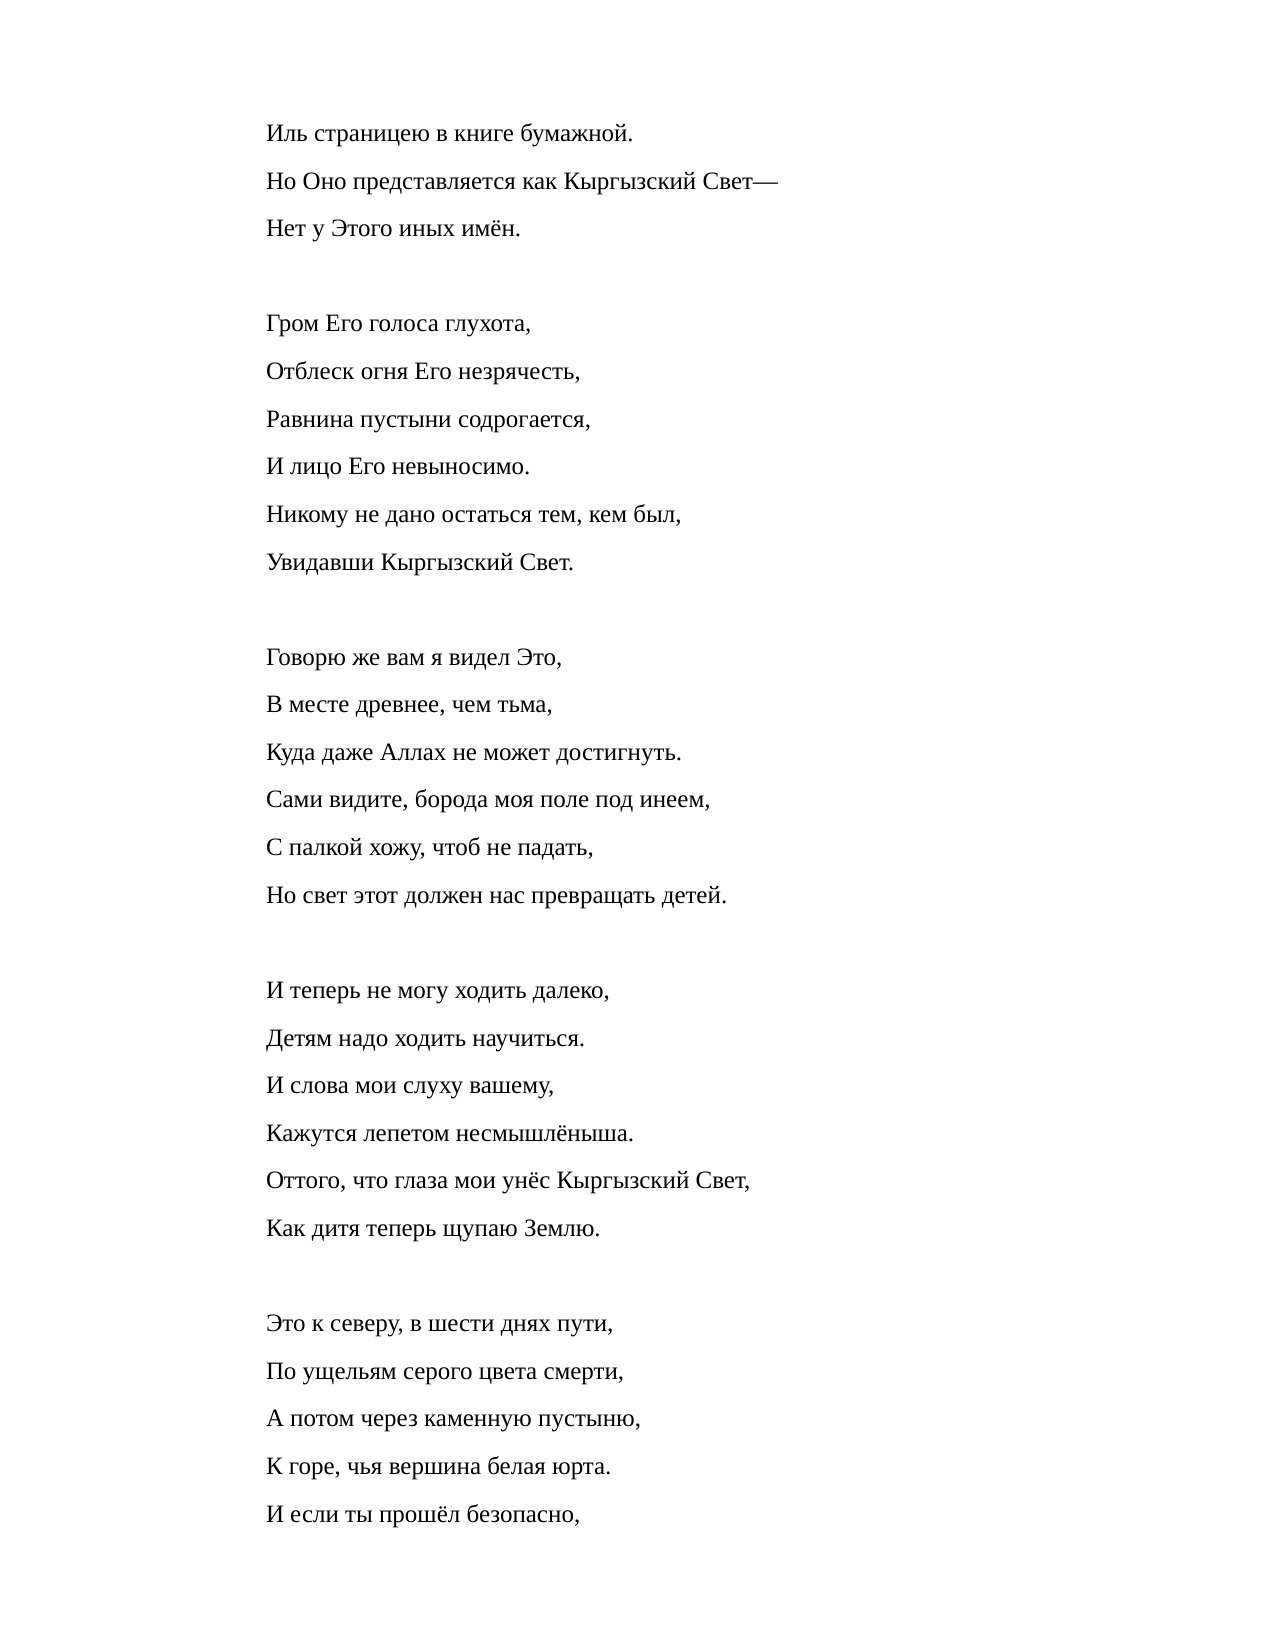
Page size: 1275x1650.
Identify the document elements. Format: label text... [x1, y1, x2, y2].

text И теперь не могу ходить далеко, [266, 975, 1157, 1004]
text По ущельям серого цвета смерти, [266, 1356, 1157, 1384]
text Гром Его голоса глухота, [266, 308, 1157, 337]
text Нет у Этого иных имён. [266, 213, 1157, 242]
text Детям надо ходить научиться. [266, 1023, 1157, 1051]
text Куда даже Аллах не может достигнуть. [266, 737, 1157, 766]
text Но свет этот должен нас превращать детей. [266, 880, 1157, 908]
text Увидавши Кыргызский Свет. [266, 547, 1157, 575]
text Иль страницею в книге бумажной. [266, 118, 1157, 147]
text С палкой хожу, чтоб не падать, [266, 832, 1157, 861]
text А потом через каменную пустыню, [266, 1403, 1157, 1432]
text Отблеск огня Его незрячесть, [266, 356, 1157, 385]
text Это к северу, в шести днях пути, [266, 1308, 1157, 1337]
text Равнина пустыни содрогается, [266, 404, 1157, 432]
text К горе, чья вершина белая юрта. [266, 1451, 1157, 1480]
text Говорю же вам я видел Это, [266, 642, 1157, 671]
text Сами видите, борода моя поле под инеем, [266, 784, 1157, 813]
text Кажутся лепетом несмышлёныша. [266, 1118, 1157, 1147]
text И лицо Его невыносимо. [266, 451, 1157, 480]
text Никому не дано остаться тем, кем был, [266, 499, 1157, 528]
text Как дитя теперь щупаю Землю. [266, 1213, 1157, 1242]
text И если ты прошёл безопасно, [266, 1499, 1157, 1527]
text Оттого, что глаза мои унёс Кыргызский Свет, [266, 1165, 1157, 1194]
text В месте древнее, чем тьма, [266, 689, 1157, 718]
text И слова мои слуху вашему, [266, 1070, 1157, 1099]
text Но Оно представляется как Кыргызский Свет— [266, 166, 1157, 194]
